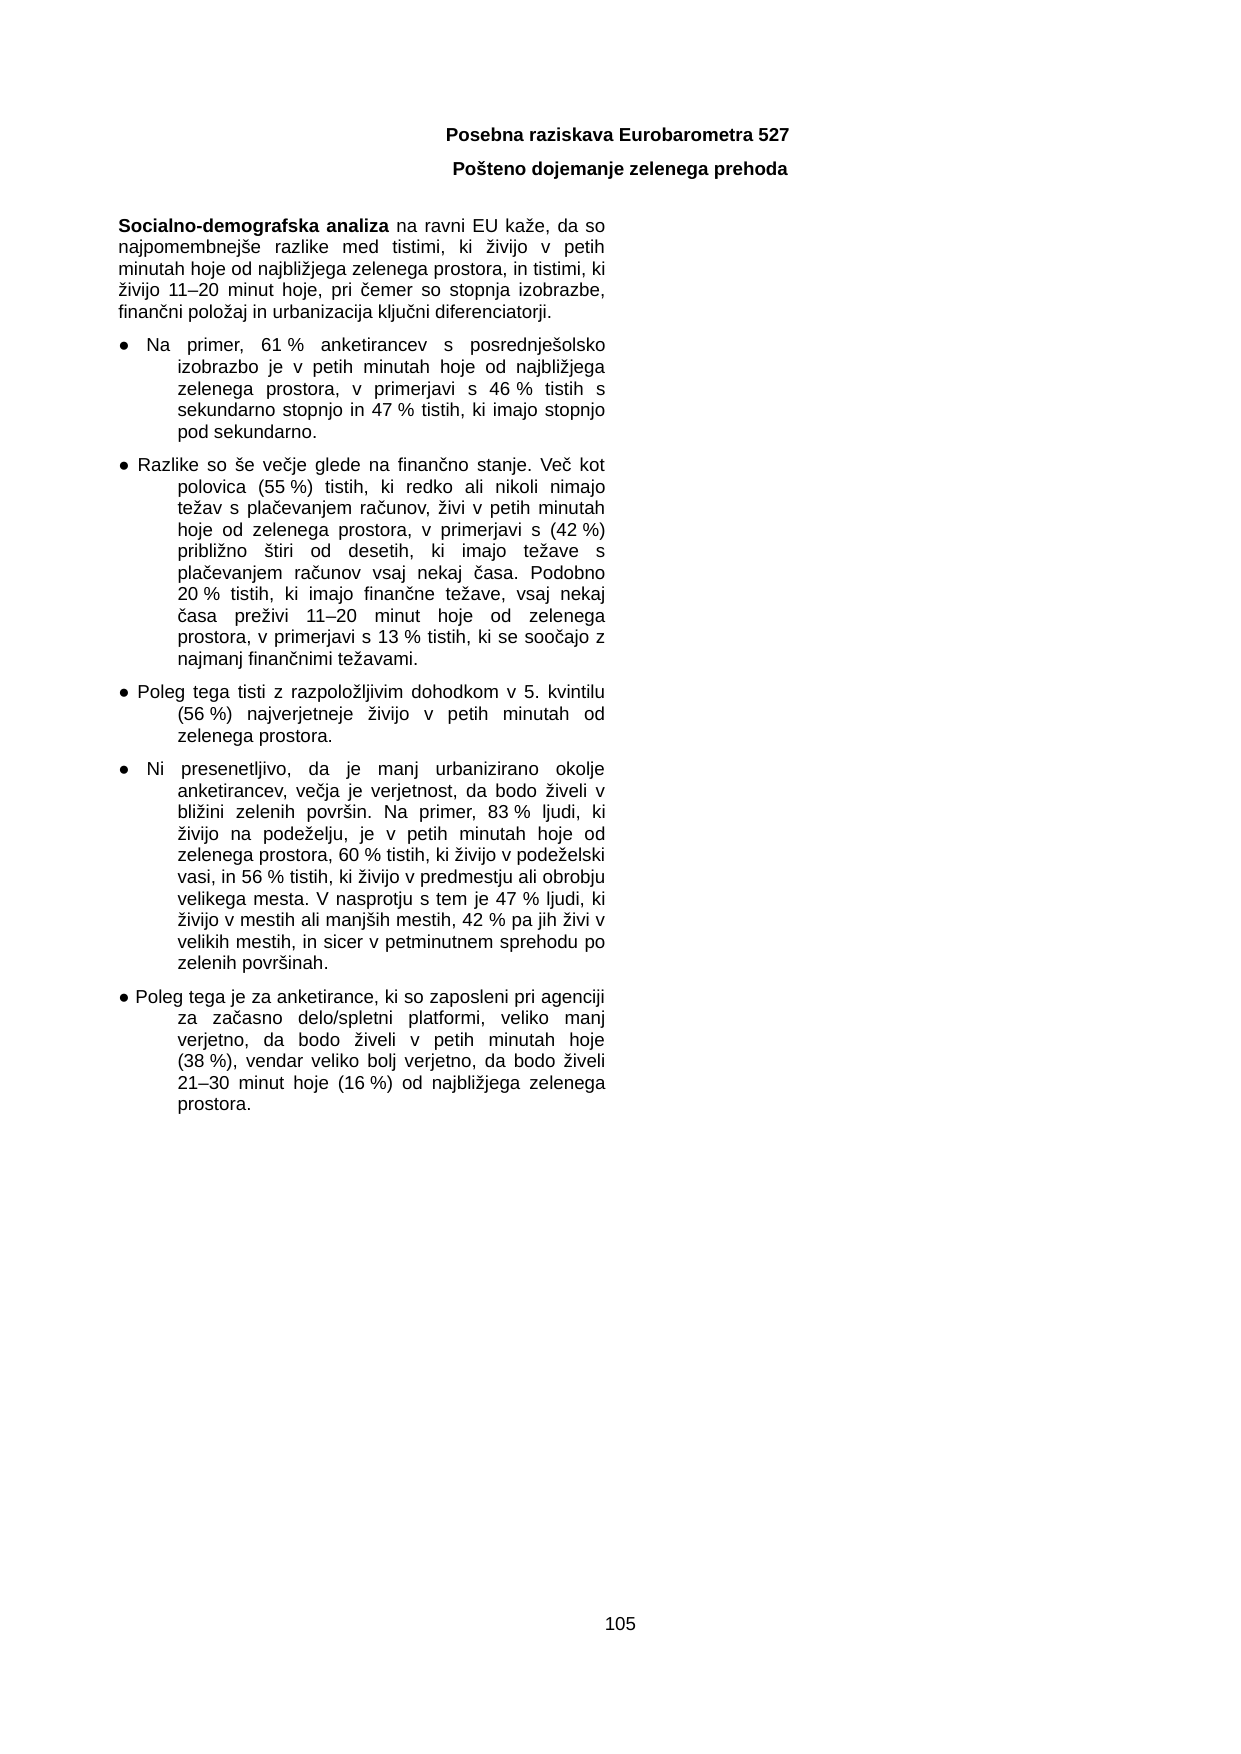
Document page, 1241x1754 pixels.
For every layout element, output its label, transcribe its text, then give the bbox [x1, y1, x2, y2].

text ● Poleg tega tisti z razpoložljivim dohodkom v 5. kvintilu (56 %) najverjetneje živijo v petih minutah od zelenega prostora. [118, 681, 605, 746]
text ● Ni presenetljivo, da je manj urbanizirano okolje anketirancev, večja je verjetnost, da bodo živeli v bližini zelenih površin. Na primer, 83 % ljudi, ki živijo na podeželju, je v petih minutah hoje od zelenega prostora, 60 % tistih, ki živijo v podeželski vasi, in 56 % tistih, ki živijo v predmestju ali obrobju velikega mesta. V nasprotju s tem je 47 % ljudi, ki živijo v mestih ali manjših mestih, 42 % pa jih živi v velikih mestih, in sicer v petminutnem sprehodu po zelenih površinah. [118, 758, 605, 973]
text ● Na primer, 61 % anketirancev s posrednješolsko izobrazbo je v petih minutah hoje od najbližjega zelenega prostora, v primerjavi s 46 % tistih s sekundarno stopnjo in 47 % tistih, ki imajo stopnjo pod sekundarno. [118, 334, 605, 442]
text Socialno-demografska analiza na ravni EU kaže, da so najpomembnejše razlike med tistimi, ki živijo v petih minutah hoje od najbližjega zelenega prostora, in tistimi, ki živijo 11–20 minut hoje, pri čemer so stopnja izobrazbe, finančni položaj in urbanizacija ključni diferenciatorji. [118, 214, 605, 322]
text ● Poleg tega je za anketirance, ki so zaposleni pri agenciji za začasno delo/spletni platformi, veliko manj verjetno, da bodo živeli v petih minutah hoje (38 %), vendar veliko bolj verjetno, da bodo živeli 21–30 minut hoje (16 %) od najbližjega zelenega prostora. [118, 985, 605, 1115]
text ● Razlike so še večje glede na finančno stanje. Več kot polovica (55 %) tistih, ki redko ali nikoli nimajo težav s plačevanjem računov, živi v petih minutah hoje od zelenega prostora, v primerjavi s (42 %) približno štiri od desetih, ki imajo težave s plačevanjem računov vsaj nekaj časa. Podobno 20 % tistih, ki imajo finančne težave, vsaj nekaj časa preživi 11–20 minut hoje od zelenega prostora, v primerjavi s 13 % tistih, ki se soočajo z najmanj finančnimi težavami. [118, 454, 605, 669]
